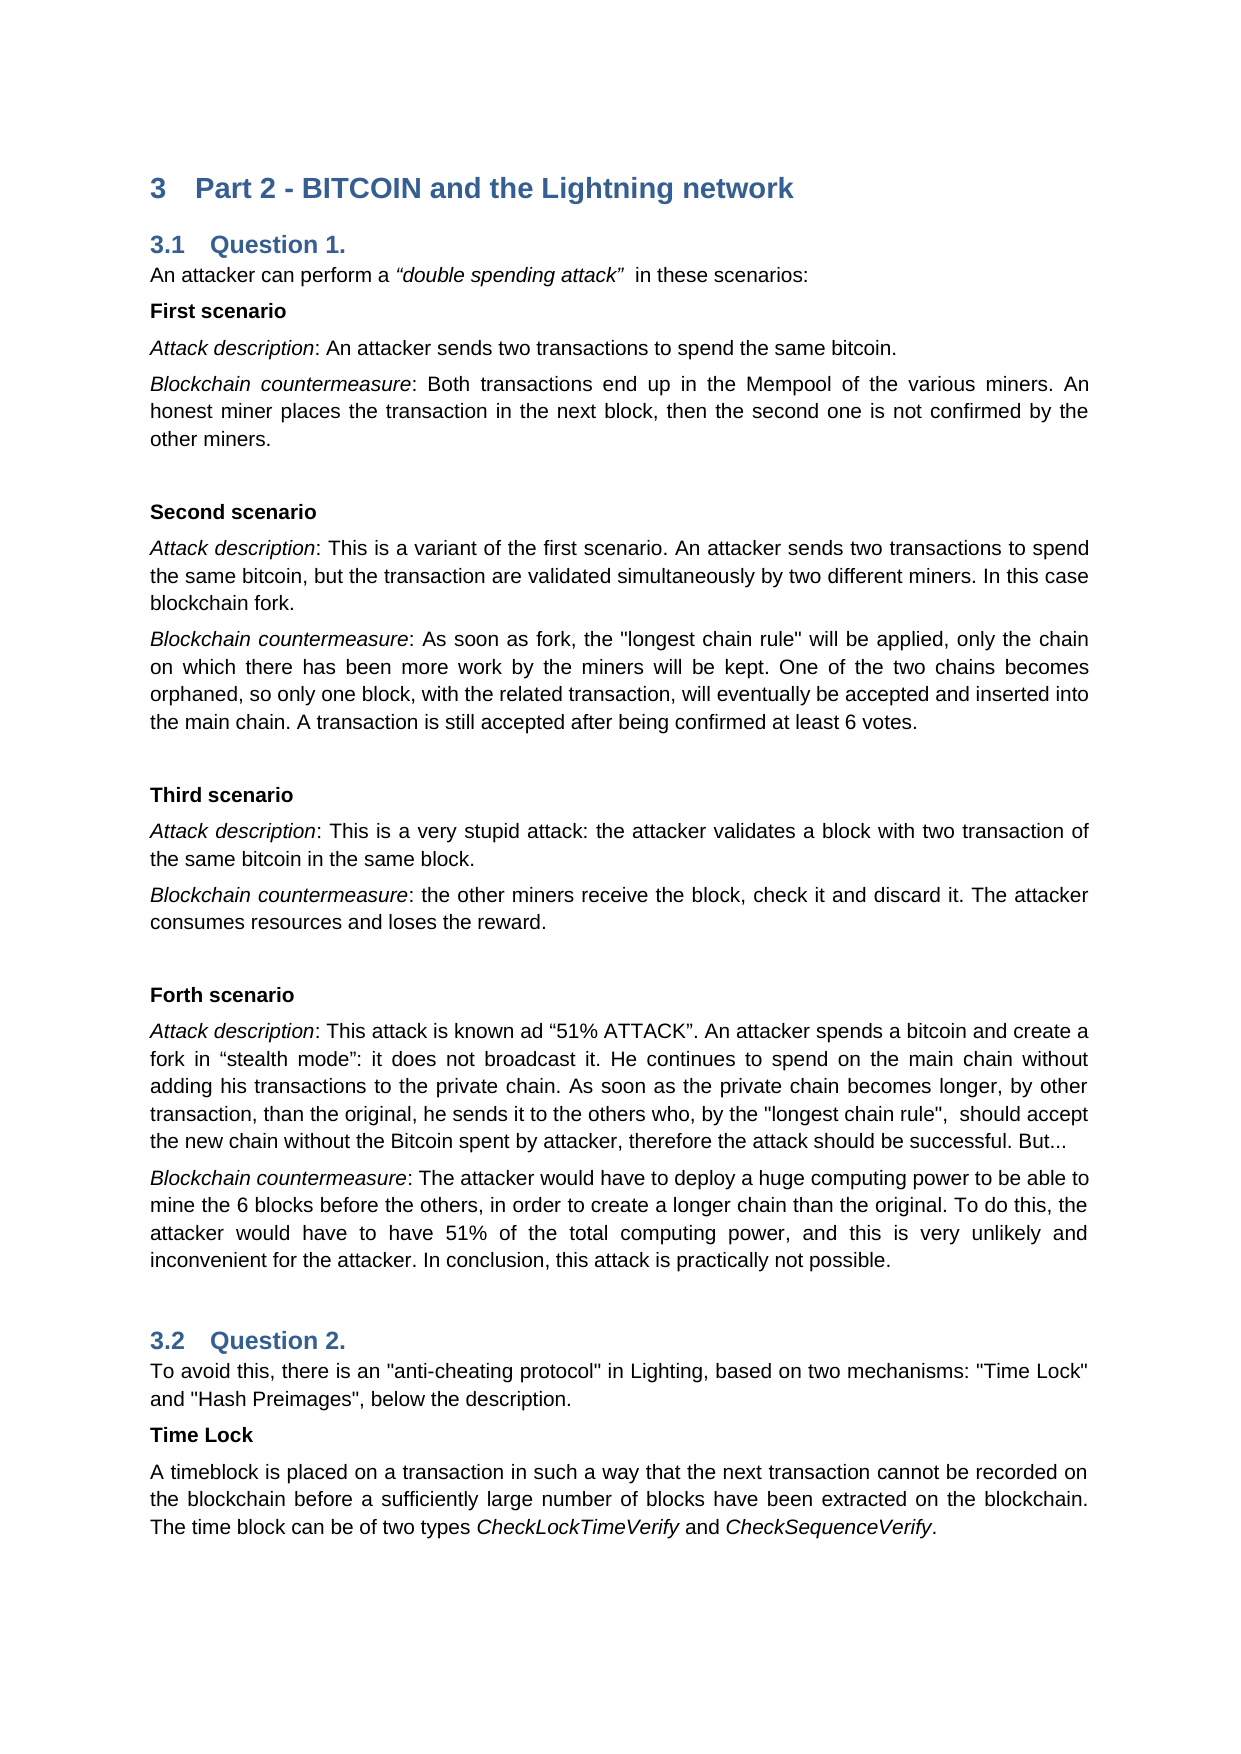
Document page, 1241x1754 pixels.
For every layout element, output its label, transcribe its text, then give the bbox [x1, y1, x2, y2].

text Attack description: This attack is known ad “51% ATTACK”. An attacker spends a bitcoin and create a fork in “stealth mode”: it does not broadcast it. He continues to spend on the main chain without adding his transactions to the private chain. As soon as the private chain becomes longer, by other transaction, than the original, he sends it to the others who, by the "longest chain rule", should accept the new chain without the Bitcoin spent by attacker, therefore the attack should be successful. But... [150, 1019, 1090, 1153]
text Blockchain countermeasure: the other miners receive the block, check it and discard it. The attacker consumes resources and loses the reward. [150, 883, 1090, 934]
text An attacker can perform a “double spending attack” in these scenarios: [150, 263, 1090, 287]
text First scenario [150, 299, 1090, 323]
subtitle Question 2. [150, 1326, 1090, 1355]
text Blockchain countermeasure: Both transactions end up in the Mempool of the various miners. An honest miner places the transaction in the next block, then the second one is not confirmed by the other miners. [150, 372, 1090, 451]
text Attack description: This is a very stupid attack: the attacker validates a block with two transaction of the same bitcoin in the same block. [150, 819, 1090, 870]
text To avoid this, there is an "anti-cheating protocol" in Lighting, based on two mechanisms: "Time Lock" and "Hash Preimages", below the description. [150, 1359, 1090, 1411]
text Second scenario [150, 499, 1090, 523]
text A timeblock is placed on a transaction in such a way that the next transaction cannot be recorded on the blockchain before a sufficiently large number of blocks have been extracted on the blockchain. The time block can be of two types CheckLockTimeVerify and CheckSequenceVerify. [150, 1459, 1090, 1538]
text Forth scenario [150, 983, 1090, 1007]
text Blockchain countermeasure: As soon as fork, the "longest chain rule" will be applied, only the chain on which there has been more work by the miners will be kept. One of the two chains becomes orphaned, so only one block, with the related transaction, will eventually be accepted and inserted into the main chain. A transaction is still accepted after being confirmed at least 6 votes. [150, 627, 1090, 734]
text Attack description: This is a variant of the first scenario. An attacker sends two transactions to spend the same bitcoin, but the transaction are validated simultaneously by two different miners. In this case blockchain fork. [150, 536, 1090, 615]
subtitle Part 2 - BITCOIN and the Lightning network [150, 171, 1090, 204]
text Third scenario [150, 782, 1090, 806]
subtitle Question 1. [150, 230, 1090, 258]
text Attack description: An attacker sends two transactions to spend the same bitcoin. [150, 336, 1090, 359]
text Time Lock [150, 1423, 1090, 1447]
text Blockchain countermeasure: The attacker would have to deploy a huge computing power to be able to mine the 6 blocks before the others, in order to create a longer chain than the original. To do this, the attacker would have to have 51% of the total computing power, and this is very unlikely and inconvenient for the attacker. In conclusion, this attack is practically not possible. [150, 1166, 1090, 1272]
